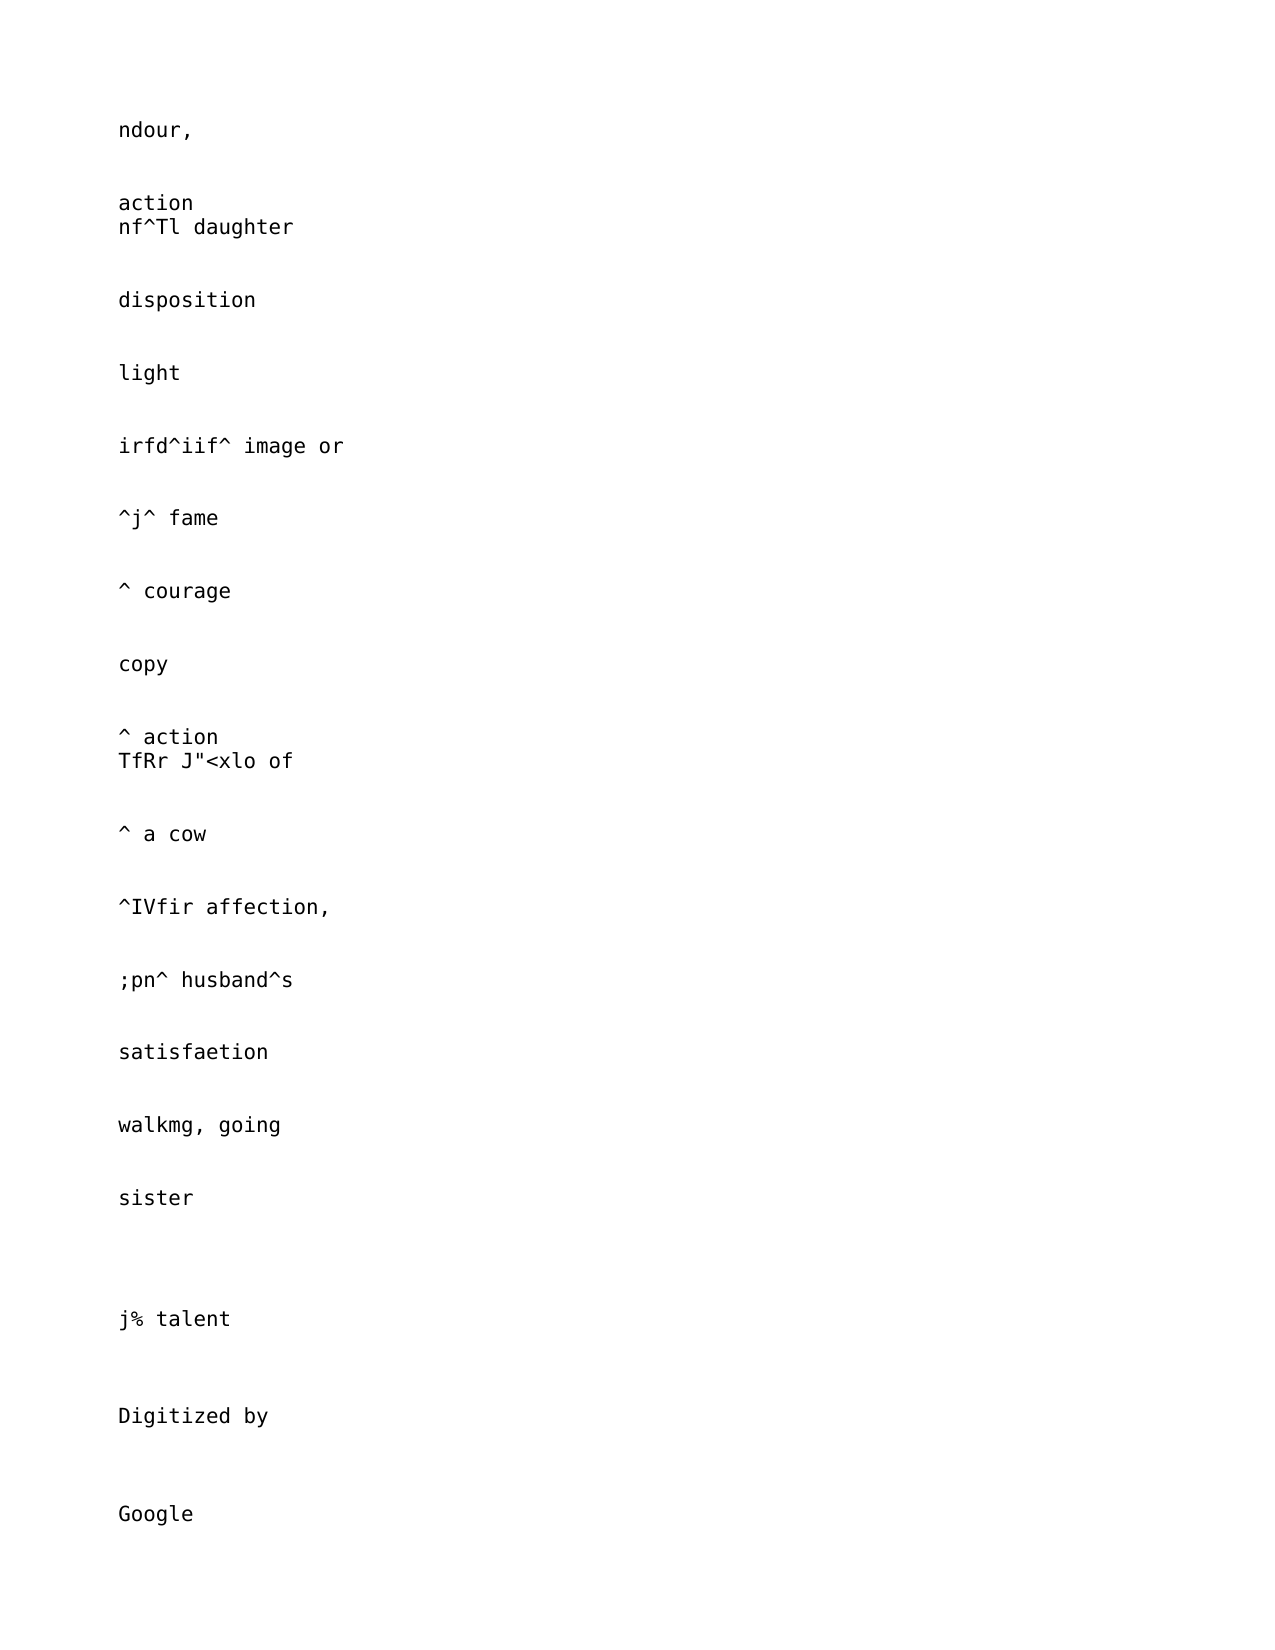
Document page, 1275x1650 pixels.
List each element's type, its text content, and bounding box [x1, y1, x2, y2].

text copy [118, 652, 1157, 676]
text TfRr J"<xlo of [118, 749, 1157, 773]
text ndour, [118, 118, 1157, 142]
text light [118, 361, 1157, 385]
text ^ action [118, 725, 1157, 749]
text Digitized by [118, 1404, 1157, 1429]
text irfd^iif^ image or [118, 434, 1157, 458]
text satisfaetion [118, 1040, 1157, 1065]
text walkmg, going [118, 1113, 1157, 1137]
text ^ a cow [118, 822, 1157, 846]
text disposition [118, 288, 1157, 312]
text action [118, 191, 1157, 215]
text j% talent [118, 1307, 1157, 1332]
text Google [118, 1502, 1157, 1526]
text nf^Tl daughter [118, 215, 1157, 239]
text ^IVfir affection, [118, 895, 1157, 919]
text ;pn^ husband^s [118, 968, 1157, 992]
text ^ courage [118, 579, 1157, 603]
text sister [118, 1186, 1157, 1210]
text ^j^ fame [118, 506, 1157, 531]
